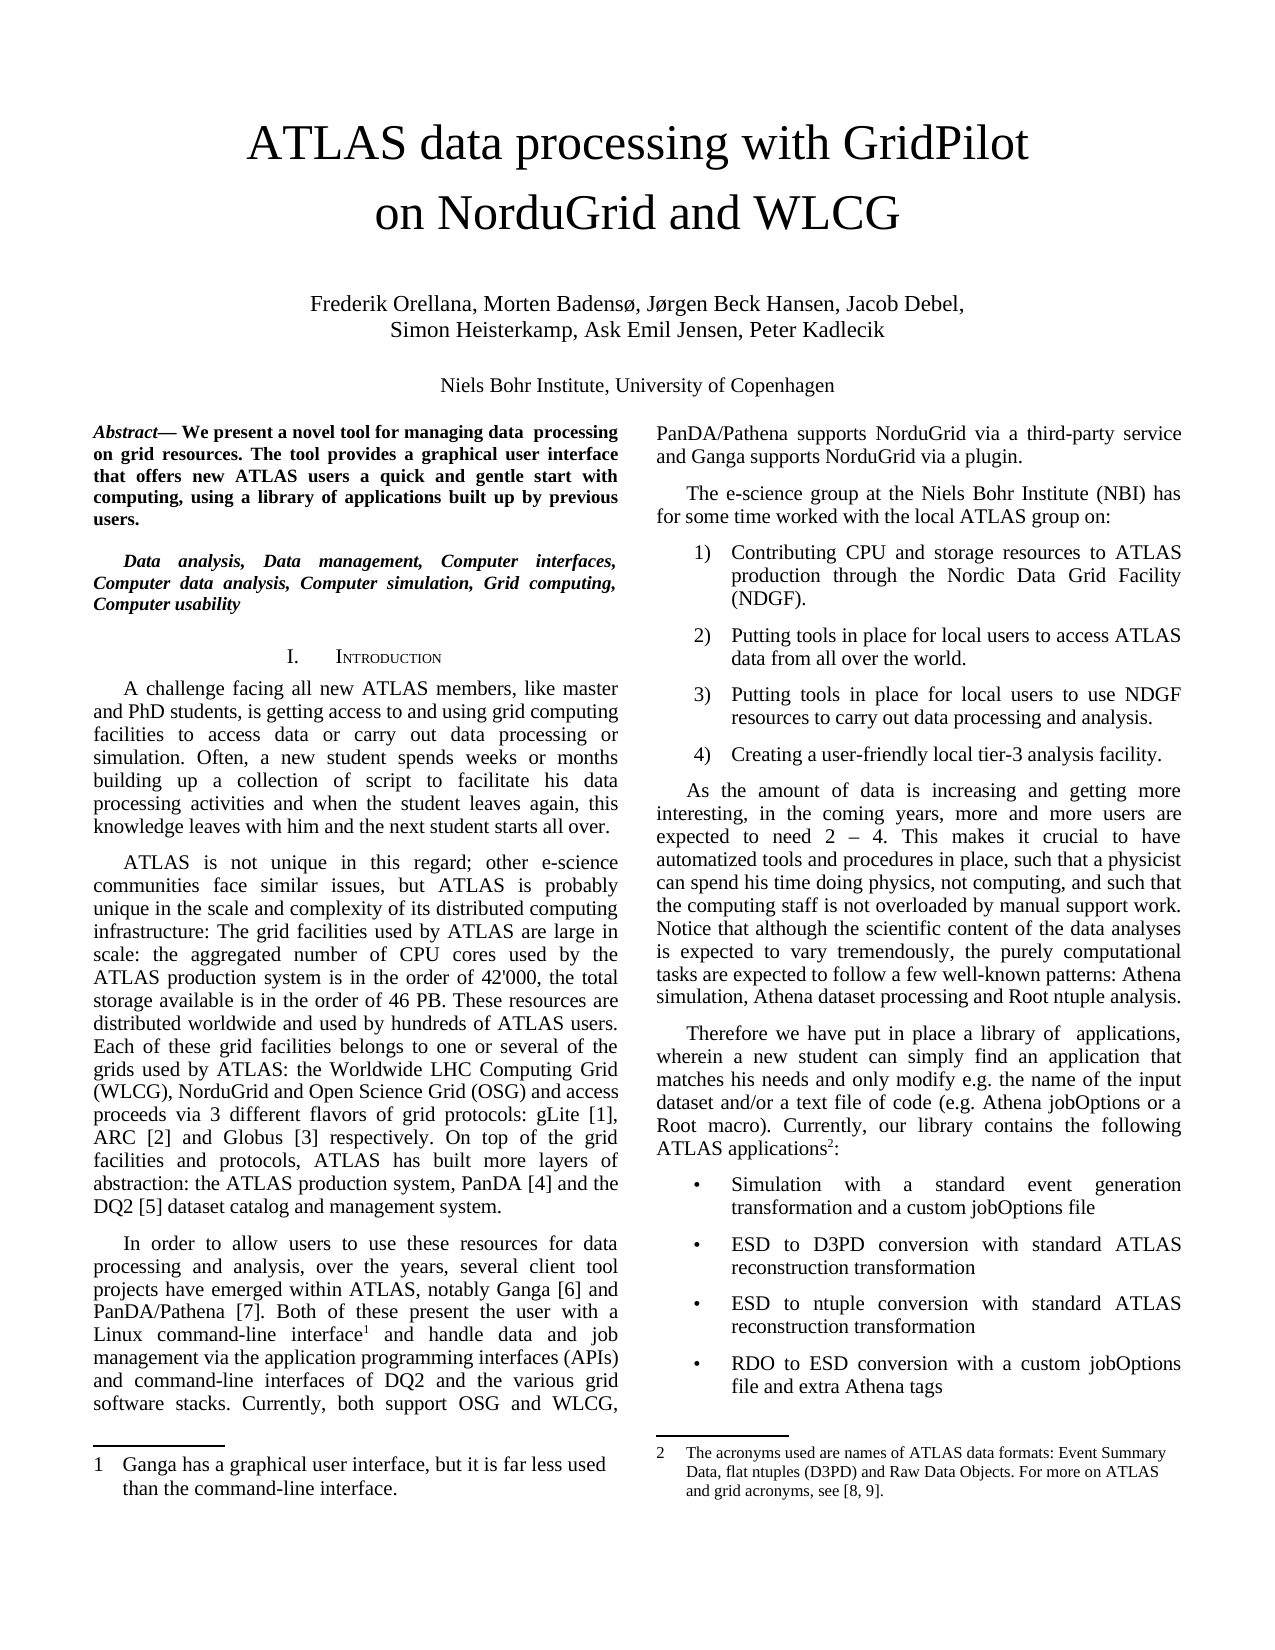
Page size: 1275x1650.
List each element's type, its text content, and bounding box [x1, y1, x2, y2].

text Therefore we have put in place a library of applications, wherein a new student can simply find an application that matches his needs and only modify e.g. the name of the input dataset and/or a text file of code (e.g. Athena jobOptions or a Root macro). Currently, our library contains the following ATLAS applications: [656, 1021, 1182, 1160]
text ATLAS is not unique in this regard; other e-science communities face similar issues, but ATLAS is probably unique in the scale and complexity of its distributed computing infrastructure: The grid facilities used by ATLAS are large in scale: the aggregated number of CPU cores used by the ATLAS production system is in the order of 42'000, the total storage available is in the order of 46 PB. These resources are distributed worldwide and used by hundreds of ATLAS users. Each of these grid facilities belongs to one or several of the grids used by ATLAS: the Worldwide LHC Computing Grid (WLCG), NorduGrid and Open Science Grid (OSG) and access proceeds via 3 different flavors of grid protocols: gLite [1], ARC [2] and Globus [3] respectively. On top of the grid facilities and protocols, ATLAS has built more layers of abstraction: the ATLAS production system, PanDA [4] and the DQ2 [5] dataset catalog and management system. [93, 850, 619, 1218]
text The acronyms used are names of ATLAS data formats: Event Summary Data, flat ntuples (D3PD) and Raw Data Objects. For more on ATLAS and grid acronyms, see [8, 9]. [656, 1442, 1182, 1500]
list RDO to ESD conversion with a custom jobOptions file and extra Athena tags [694, 1351, 1182, 1398]
title on NorduGrid and WLCG [93, 182, 1182, 240]
list Putting tools in place for local users to use NDGF resources to carry out data processing and analysis. [694, 682, 1182, 729]
list ESD to D3PD conversion with standard ATLAS reconstruction transformation [694, 1232, 1182, 1279]
text The e-science group at the Niels Bohr Institute (NBI) has for some time worked with the local ATLAS group on: [656, 481, 1182, 528]
list ESD to ntuple conversion with standard ATLAS reconstruction transformation [694, 1291, 1182, 1338]
list Creating a user-friendly local tier-3 analysis facility. [694, 742, 1182, 766]
list Simulation with a standard event generation transformation and a custom jobOptions file [694, 1172, 1182, 1219]
text A challenge facing all new ATLAS members, like master and PhD students, is getting access to and using grid computing facilities to access data or carry out data processing or simulation. Often, a new student spends weeks or months building up a collection of script to facilitate his data processing activities and when the student leaves again, this knowledge leaves with him and the next student starts all over. [93, 676, 619, 838]
list Contributing CPU and storage resources to ATLAS production through the Nordic Data Grid Facility (NDGF). [694, 540, 1182, 610]
text As the amount of data is increasing and getting more interesting, in the coming years, more and more users are expected to need 2 – 4. This makes it crucial to have automatized tools and procedures in place, such that a physicist can spend his time doing physics, not computing, and such that the computing staff is not overloaded by manual support work. Notice that although the scientific content of the data analyses is expected to vary tremendously, the purely computational tasks are expected to follow a few well-known patterns: Athena simulation, Athena dataset processing and Root ntuple analysis. [656, 778, 1182, 1008]
text Niels Bohr Institute, University of Copenhagen [93, 373, 1182, 397]
subtitle Introduction [93, 644, 619, 668]
text Data analysis, Data management, Computer interfaces, Computer data analysis, Computer simulation, Grid computing, Computer usability [93, 550, 619, 615]
text Abstract— We present a novel tool for managing data processing on grid resources. The tool provides a graphical user interface that offers new ATLAS users a quick and gentle start with computing, using a library of applications built up by previous users. [93, 421, 619, 529]
text Frederik Orellana, Morten Badensø, Jørgen Beck Hansen, Jacob Debel, Simon Heisterkamp, Ask Emil Jensen, Peter Kadlecik [93, 290, 1182, 369]
text PanDA/Pathena supports NorduGrid via a third-party service and Ganga supports NorduGrid via a plugin. [656, 421, 1182, 468]
text In order to allow users to use these resources for data processing and analysis, over the years, several client tool projects have emerged within ATLAS, notably Ganga [6] and PanDA/Pathena [7]. Both of these present the user with a Linux command-line interface and handle data and job management via the application programming interfaces (APIs) and command-line interfaces of DQ2 and the various grid software stacks. Currently, both support OSG and WLCG, [93, 1231, 619, 1415]
text Ganga has a graphical user interface, but it is far less used than the command-line interface. [93, 1452, 619, 1500]
title ATLAS data processing with GridPilot [93, 112, 1182, 170]
list Putting tools in place for local users to access ATLAS data from all over the world. [694, 623, 1182, 670]
